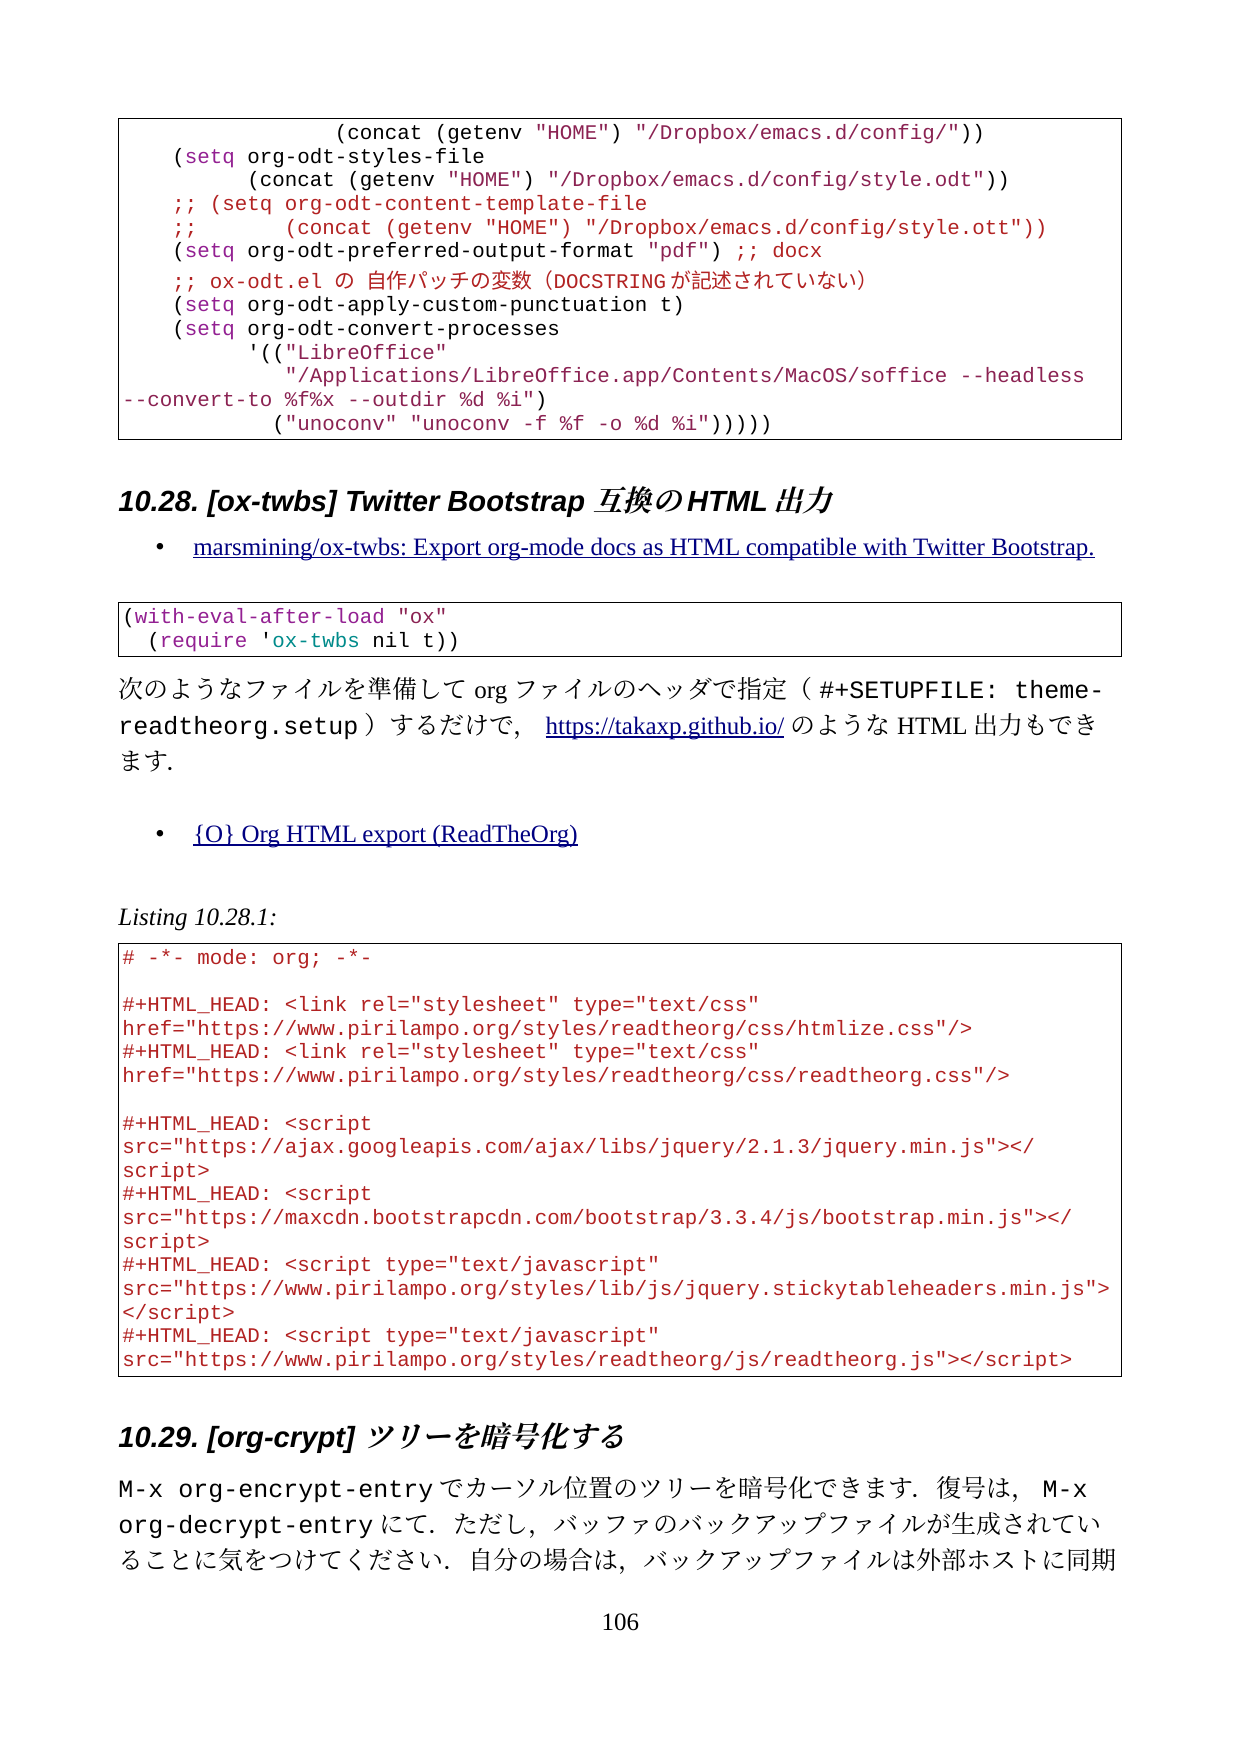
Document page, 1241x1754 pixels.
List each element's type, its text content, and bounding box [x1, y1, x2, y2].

text M-x org-encrypt-entry でカーソル位置のツリーを暗号化できます．復号は， M-x org-decrypt-entry にて．ただし，バッファのバックアップファイルが生成されていることに気をつけてください．自分の場合は，バックアップファイルは外部ホストに同期 [118, 1468, 1122, 1577]
subtitle [org-crypt] ツリーを暗号化する [118, 1414, 1122, 1456]
text (with-eval-after-load "ox" [119, 603, 1121, 626]
text ;; (setq org-odt-content-template-file [119, 189, 1121, 213]
text ;; ox-odt.el の 自作パッチの変数（DOCSTRINGが記述されていない） [119, 260, 1121, 290]
text #+HTML_HEAD: <link rel="stylesheet" type="text/css" href="https://www.pirilampo.org/styles/readtheorg/css/readtheorg.css"/> [119, 1038, 1121, 1085]
text # -*- mode: org; -*- [119, 944, 1121, 967]
text (setq org-odt-preferred-output-format "pdf") ;; docx [119, 236, 1121, 260]
text (concat (getenv "HOME") "/Dropbox/emacs.d/config/style.odt")) [119, 165, 1121, 189]
list marsmining/ox-twbs: Export org-mode docs as HTML compatible with Twitter Bootstrap. [156, 532, 1122, 589]
text #+HTML_HEAD: <script type="text/javascript" src="https://www.pirilampo.org/styles/readtheorg/js/readtheorg.js"></script> [119, 1321, 1121, 1376]
text #+HTML_HEAD: <script src="https://ajax.googleapis.com/ajax/libs/jquery/2.1.3/jquery.min.js"></script> [119, 1108, 1121, 1179]
list Listing 10.28.1: [118, 902, 1122, 931]
text 次のようなファイルを準備して org ファイルのヘッダで指定（ #+SETUPFILE: theme-readtheorg.setup ）するだけで， https://takaxp.github.io/ のような HTML 出力もできます． [118, 669, 1122, 807]
text (setq org-odt-apply-custom-punctuation t) [119, 290, 1121, 314]
subtitle [ox-twbs] Twitter Bootstrap 互換のHTML出力 [118, 478, 1122, 519]
text (setq org-odt-styles-file [119, 142, 1121, 165]
text "/Applications/LibreOffice.app/Contents/MacOS/soffice --headless --convert-to %f%x --outdir %d %i") [119, 361, 1121, 409]
text (concat (getenv "HOME") "/Dropbox/emacs.d/config/")) [119, 119, 1121, 142]
text (require 'ox-twbs nil t)) [119, 626, 1121, 656]
list {O} Org HTML export (ReadTheOrg) [156, 819, 1122, 877]
text ;; (concat (getenv "HOME") "/Dropbox/emacs.d/config/style.ott")) [119, 213, 1121, 236]
text #+HTML_HEAD: <link rel="stylesheet" type="text/css" href="https://www.pirilampo.org/styles/readtheorg/css/htmlize.css"/> [119, 990, 1121, 1038]
text #+HTML_HEAD: <script src="https://maxcdn.bootstrapcdn.com/bootstrap/3.3.4/js/bootstrap.min.js"></script> [119, 1179, 1121, 1250]
text ("unoconv" "unoconv -f %f -o %d %i"))))) [119, 409, 1121, 439]
text #+HTML_HEAD: <script type="text/javascript" src="https://www.pirilampo.org/styles/lib/js/jquery.stickytableheaders.min.js"></script> [119, 1250, 1121, 1321]
text (setq org-odt-convert-processes [119, 314, 1121, 338]
text '(("LibreOffice" [119, 338, 1121, 361]
